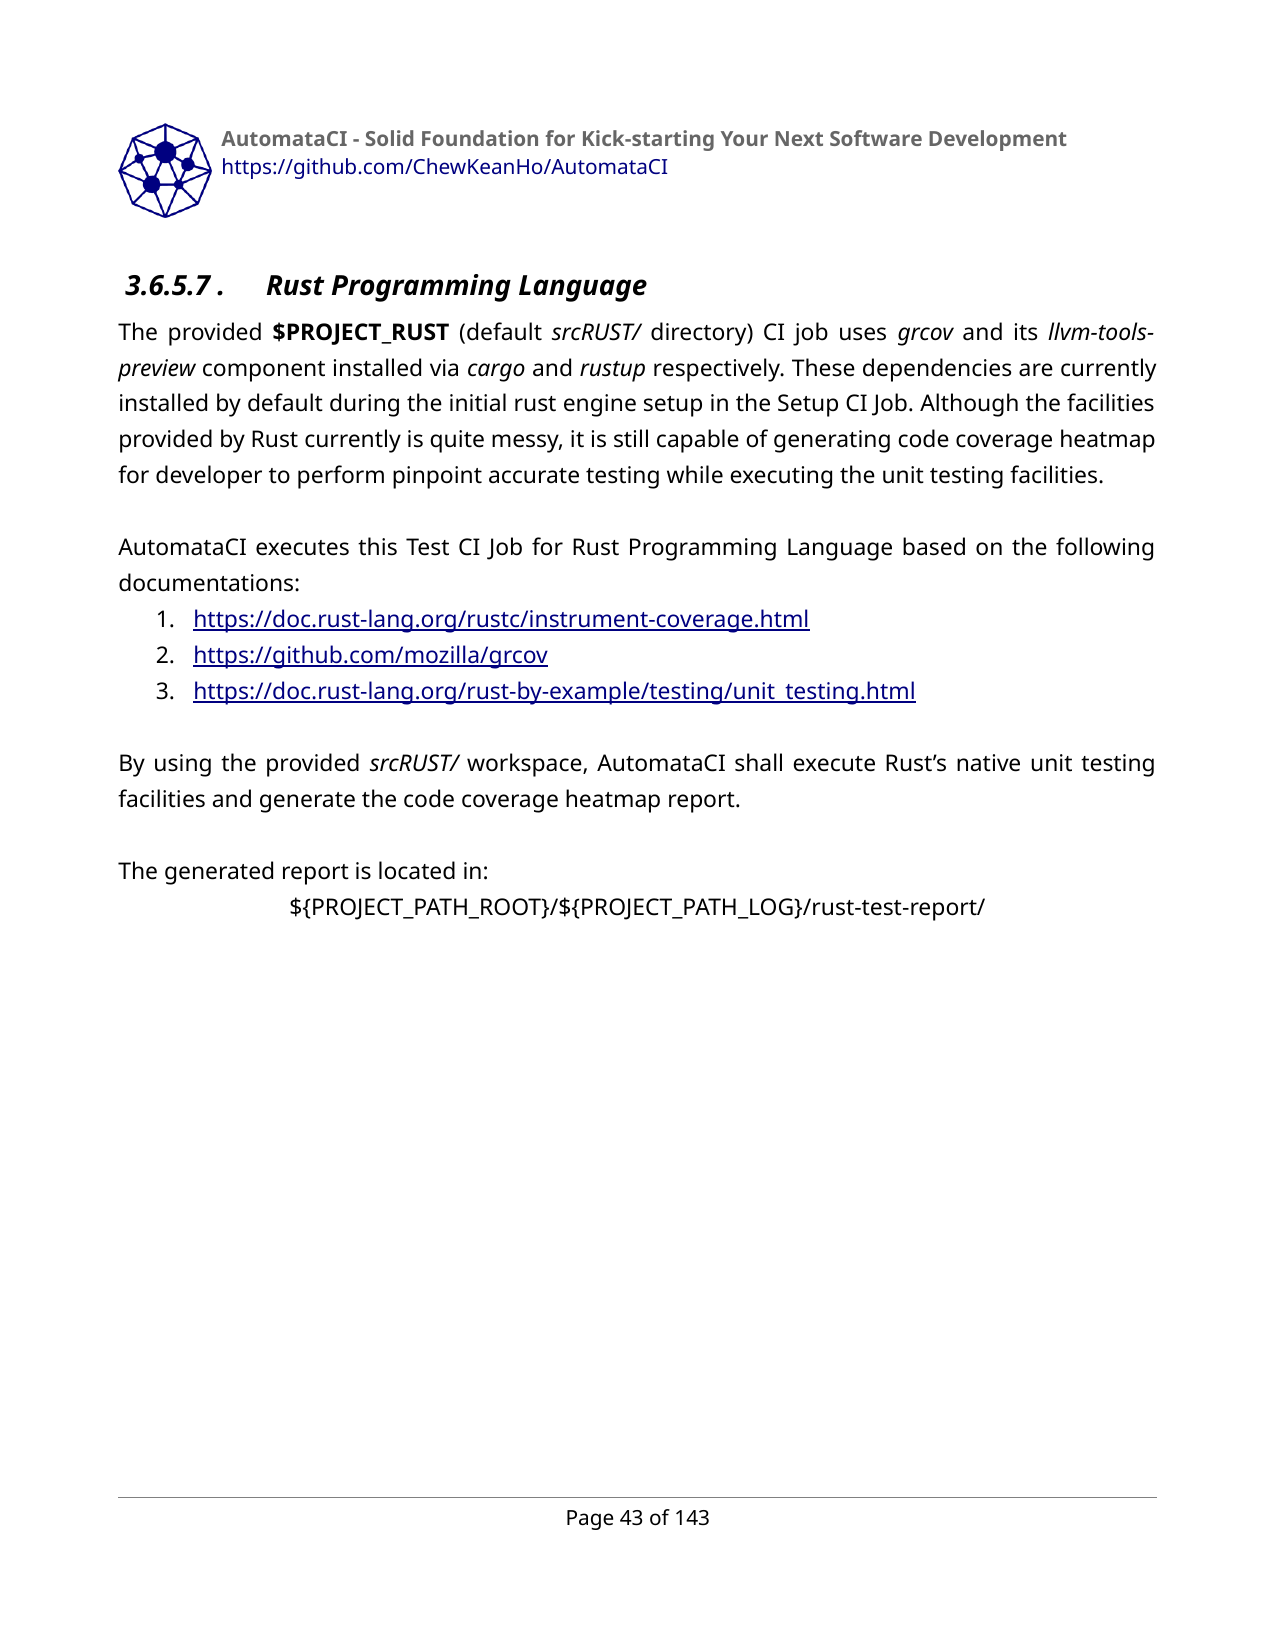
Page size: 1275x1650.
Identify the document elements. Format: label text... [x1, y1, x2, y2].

list https://doc.rust-lang.org/rustc/instrument-coverage.html [156, 603, 1157, 634]
picture [118, 123, 212, 218]
text AutomataCI executes this Test CI Job for Rust Programming Language based on the following documentations: [118, 531, 1157, 598]
text By using the provided srcRUST/ workspace, AutomataCI shall execute Rust’s native unit testing facilities and generate the code coverage heatmap report. [118, 747, 1157, 814]
list https://doc.rust-lang.org/rust-by-example/testing/unit_testing.html [156, 675, 1157, 706]
subtitle Rust Programming Language [118, 265, 1157, 303]
list https://github.com/mozilla/grcov [156, 639, 1157, 670]
text The provided $PROJECT_RUST (default srcRUST/ directory) CI job uses grcov and its llvm-tools-preview component installed via cargo and rustup respectively. These dependencies are currently installed by default during the initial rust engine setup in the Setup CI Job. Although the facilities provided by Rust currently is quite messy, it is still capable of generating code coverage heatmap for developer to perform pinpoint accurate testing while executing the unit testing facilities. [118, 316, 1157, 491]
text ${PROJECT_PATH_ROOT}/${PROJECT_PATH_LOG}/rust-test-report/ [118, 891, 1157, 922]
text The generated report is located in: [118, 854, 1157, 886]
